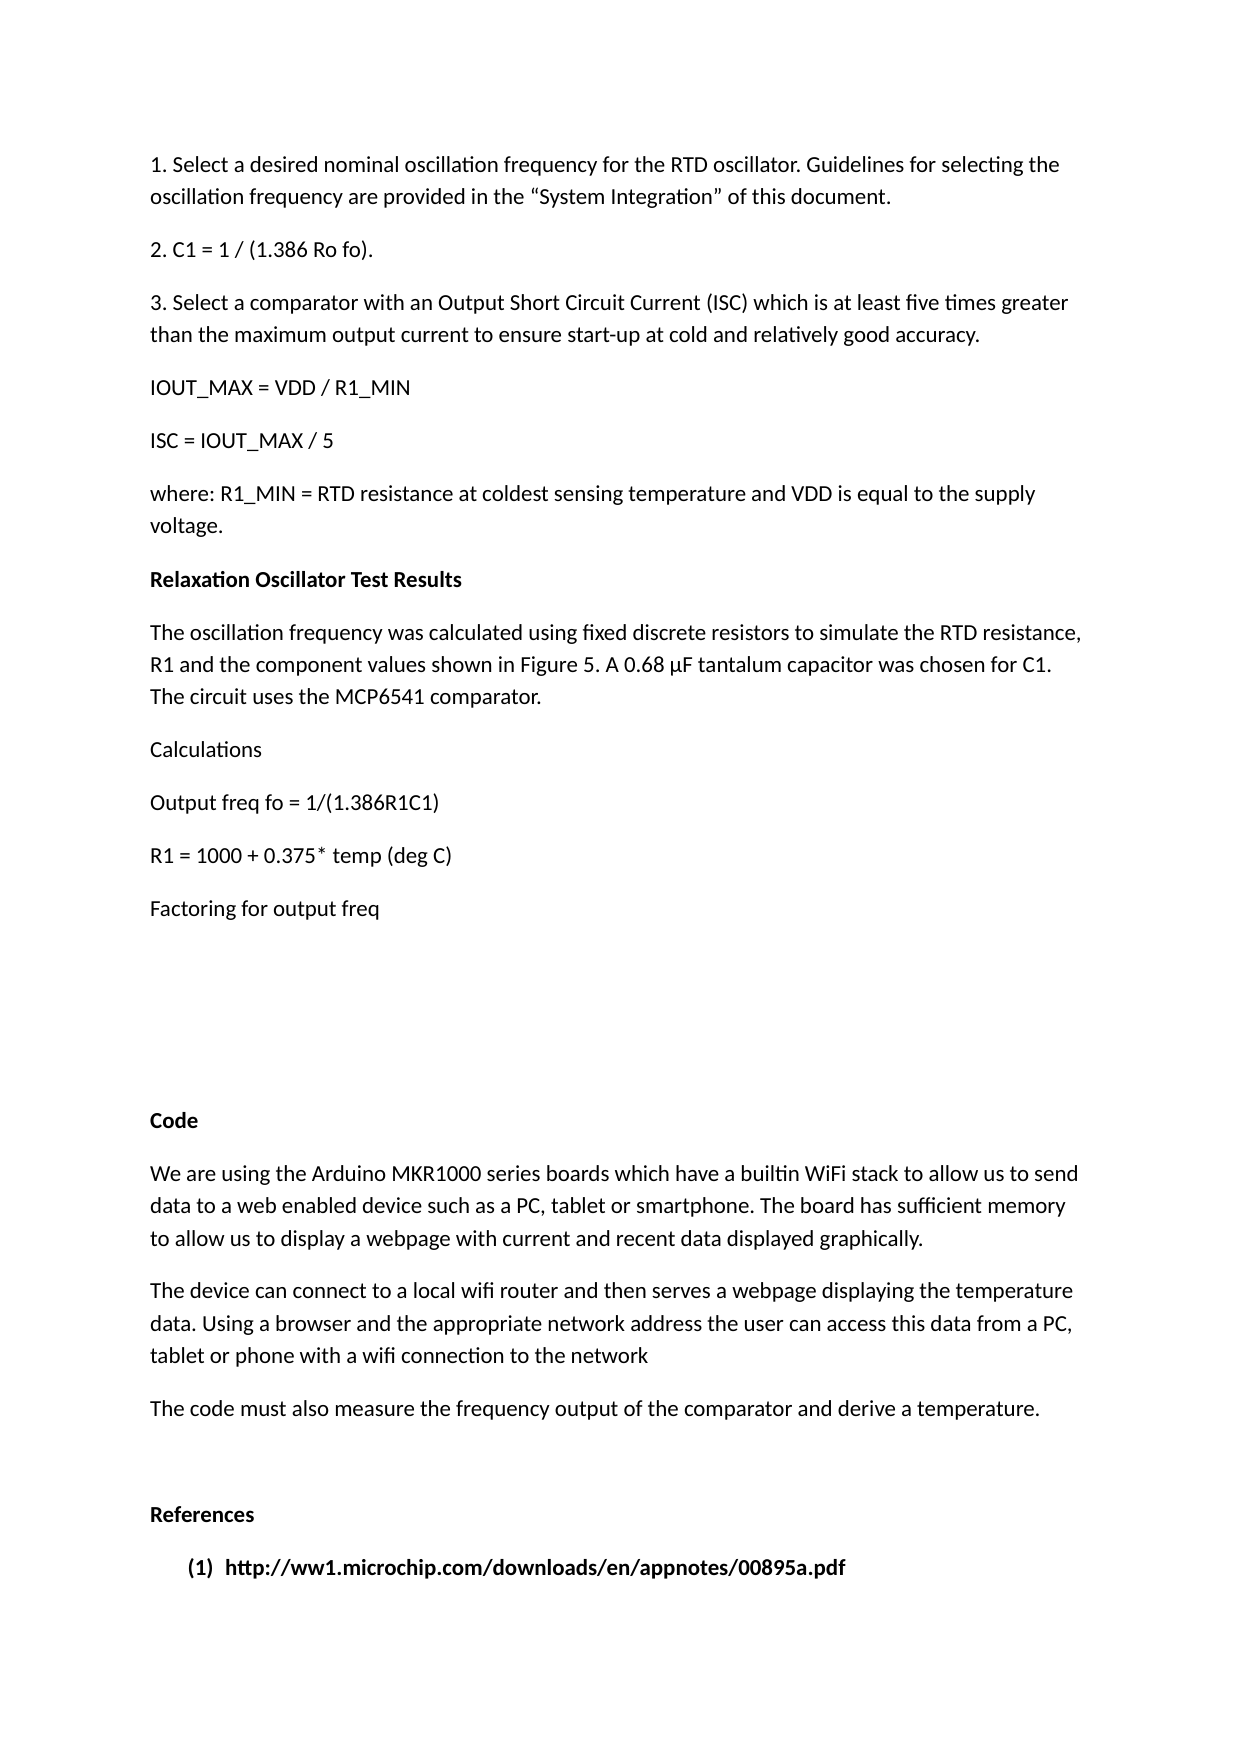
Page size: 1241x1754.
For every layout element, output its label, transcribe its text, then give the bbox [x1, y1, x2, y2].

text Code [150, 1106, 1090, 1134]
text Output freq fo = 1/(1.386R1C1) [150, 788, 1090, 816]
text Factoring for output freq [150, 894, 1090, 922]
text where: R1_MIN = RTD resistance at coldest sensing temperature and VDD is equal to the supply voltage. [150, 479, 1090, 540]
text ISC = IOUT_MAX / 5 [150, 426, 1090, 454]
text The device can connect to a local wifi router and then serves a webpage displaying the temperature data. Using a browser and the appropriate network address the user can access this data from a PC, tablet or phone with a wifi connection to the network [150, 1277, 1090, 1369]
text The oscillation frequency was calculated using fixed discrete resistors to simulate the RTD resistance, R1 and the component values shown in Figure 5. A 0.68 μF tantalum capacitor was chosen for C1. The circuit uses the MCP6541 comparator. [150, 618, 1090, 710]
text 3. Select a comparator with an Output Short Circuit Current (ISC) which is at least five times greater than the maximum output current to ensure start-up at cold and relatively good accuracy. [150, 288, 1090, 348]
text 1. Select a desired nominal oscillation frequency for the RTD oscillator. Guidelines for selecting the oscillation frequency are provided in the “System Integration” of this document. [150, 150, 1090, 210]
text IOUT_MAX = VDD / R1_MIN [150, 373, 1090, 401]
list http://ww1.microchip.com/downloads/en/appnotes/00895a.pdf [187, 1553, 1090, 1581]
text Relaxation Oscillator Test Results [150, 565, 1090, 593]
text R1 = 1000 + 0.375* temp (deg C) [150, 841, 1090, 869]
text We are using the Arduino MKR1000 series boards which have a builtin WiFi stack to allow us to send data to a web enabled device such as a PC, tablet or smartphone. The board has sufficient memory to allow us to display a webpage with current and recent data displayed graphically. [150, 1159, 1090, 1252]
text References [150, 1500, 1090, 1528]
text Calculations [150, 735, 1090, 763]
text The code must also measure the frequency output of the comparator and derive a temperature. [150, 1394, 1090, 1422]
text 2. C1 = 1 / (1.386 Ro fo). [150, 235, 1090, 263]
